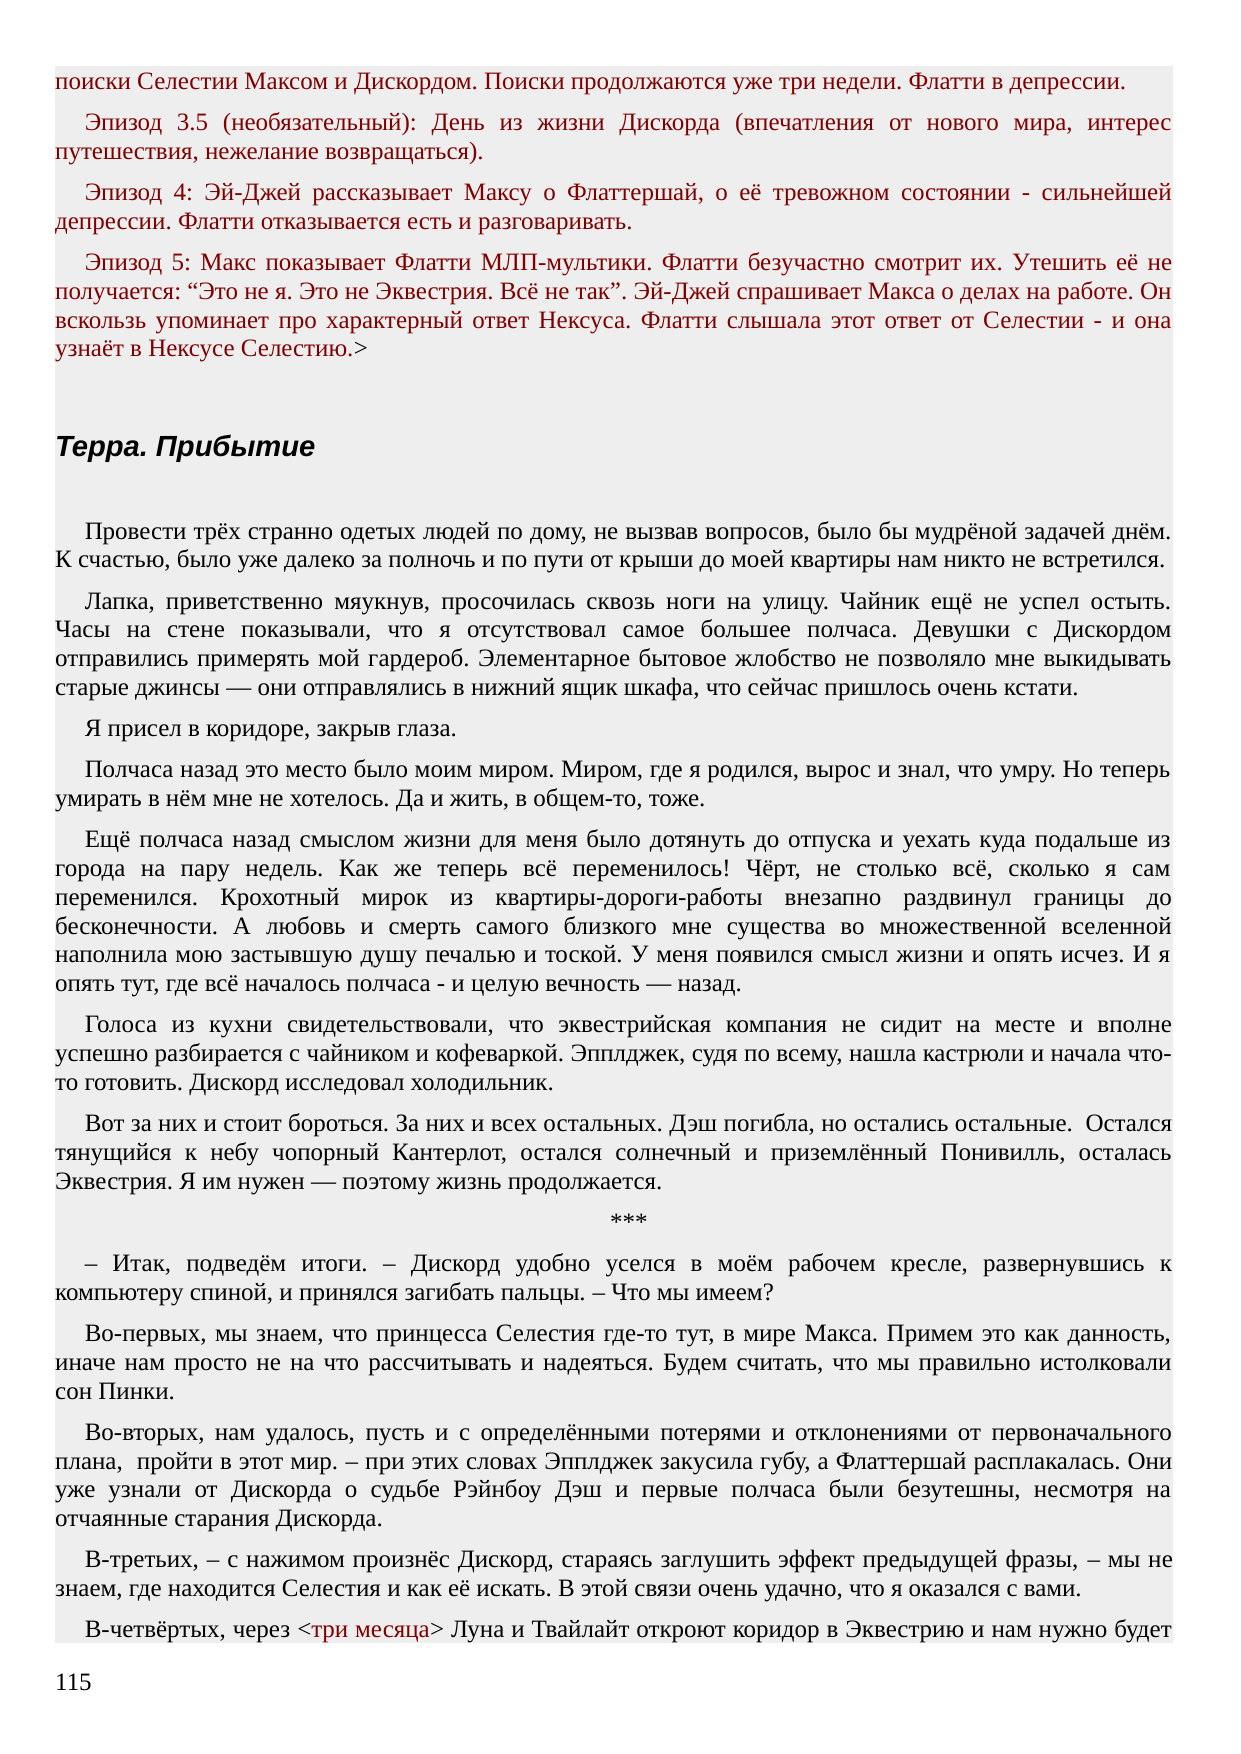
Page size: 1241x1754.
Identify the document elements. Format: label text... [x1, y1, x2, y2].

text Во-первых, мы знаем, что принцесса Селестия где-то тут, в мире Макса. Примем это как данность, иначе нам просто не на что рассчитывать и надеяться. Будем считать, что мы правильно истолковали сон Пинки. [55, 1318, 1173, 1404]
text Во-вторых, нам удалось, пусть и с определёнными потерями и отклонениями от первоначального плана, пройти в этот мир. – при этих словах Эпплджек закусила губу, а Флаттершай расплакалась. Они уже узнали от Дискорда о судьбе Рэйнбоу Дэш и первые полчаса были безутешны, несмотря на отчаянные старания Дискорда. [55, 1417, 1173, 1532]
text В-третьих, – с нажимом произнёс Дискорд, стараясь заглушить эффект предыдущей фразы, – мы не знаем, где находится Селестия и как её искать. В этой связи очень удачно, что я оказался с вами. [55, 1544, 1173, 1602]
text Эпизод 3.5 (необязательный): День из жизни Дискорда (впечатления от нового мира, интерес путешествия, нежелание возвращаться). [55, 107, 1173, 165]
text поиски Селестии Максом и Дискордом. Поиски продолжаются уже три недели. Флатти в депрессии. [55, 66, 1173, 95]
text *** [55, 1207, 1173, 1236]
text Лапка, приветственно мяукнув, просочилась сквозь ноги на улицу. Чайник ещё не успел остыть. Часы на стене показывали, что я отсутствовал самое большее полчаса. Девушки с Дискордом отправились примерять мой гардероб. Элементарное бытовое жлобство не позволяло мне выкидывать старые джинсы — они отправлялись в нижний ящик шкафа, что сейчас пришлось очень кстати. [55, 586, 1173, 701]
text Я присел в коридоре, закрыв глаза. [55, 713, 1173, 742]
text Ещё полчаса назад смыслом жизни для меня было дотянуть до отпуска и уехать куда подальше из города на пару недель. Как же теперь всё переменилось! Чёрт, не столько всё, сколько я сам переменился. Крохотный мирок из квартиры-дороги-работы внезапно раздвинул границы до бесконечности. А любовь и смерть самого близкого мне существа во множественной вселенной наполнила мою застывшую душу печалью и тоской. У меня появился смысл жизни и опять исчез. И я опять тут, где всё началось полчаса - и целую вечность — назад. [55, 824, 1173, 997]
subtitle Терра. Прибытие [55, 428, 1173, 462]
text – Итак, подведём итоги. – Дискорд удобно уселся в моём рабочем кресле, развернувшись к компьютеру спиной, и принялся загибать пальцы. – Что мы имеем? [55, 1248, 1173, 1306]
text В-четвёртых, через <три месяца> Луна и Твайлайт откроют коридор в Эквестрию и нам нужно будет [55, 1614, 1173, 1643]
text Полчаса назад это место было моим миром. Миром, где я родился, вырос и знал, что умру. Но теперь умирать в нём мне не хотелось. Да и жить, в общем-то, тоже. [55, 754, 1173, 812]
text Провести трёх странно одетых людей по дому, не вызвав вопросов, было бы мудрёной задачей днём. К счастью, было уже далеко за полночь и по пути от крыши до моей квартиры нам никто не встретился. [55, 516, 1173, 573]
text Вот за них и стоит бороться. За них и всех остальных. Дэш погибла, но остались остальные. Остался тянущийся к небу чопорный Кантерлот, остался солнечный и приземлённый Понивилль, осталась Эквестрия. Я им нужен — поэтому жизнь продолжается. [55, 1108, 1173, 1194]
text Эпизод 5: Макс показывает Флатти МЛП-мультики. Флатти безучастно смотрит их. Утешить её не получается: “Это не я. Это не Эквестрия. Всё не так”. Эй-Джей спрашивает Макса о делах на работе. Он вскользь упоминает про характерный ответ Нексуса. Флатти слышала этот ответ от Селестии - и она узнаёт в Нексусе Селестию.> [55, 247, 1173, 362]
text Голоса из кухни свидетельствовали, что эквестрийская компания не сидит на месте и вполне успешно разбирается с чайником и кофеваркой. Эпплджек, судя по всему, нашла кастрюли и начала что-то готовить. Дискорд исследовал холодильник. [55, 1009, 1173, 1096]
text Эпизод 4: Эй-Джей рассказывает Максу о Флаттершай, о её тревожном состоянии - сильнейшей депрессии. Флатти отказывается есть и разговаривать. [55, 177, 1173, 235]
